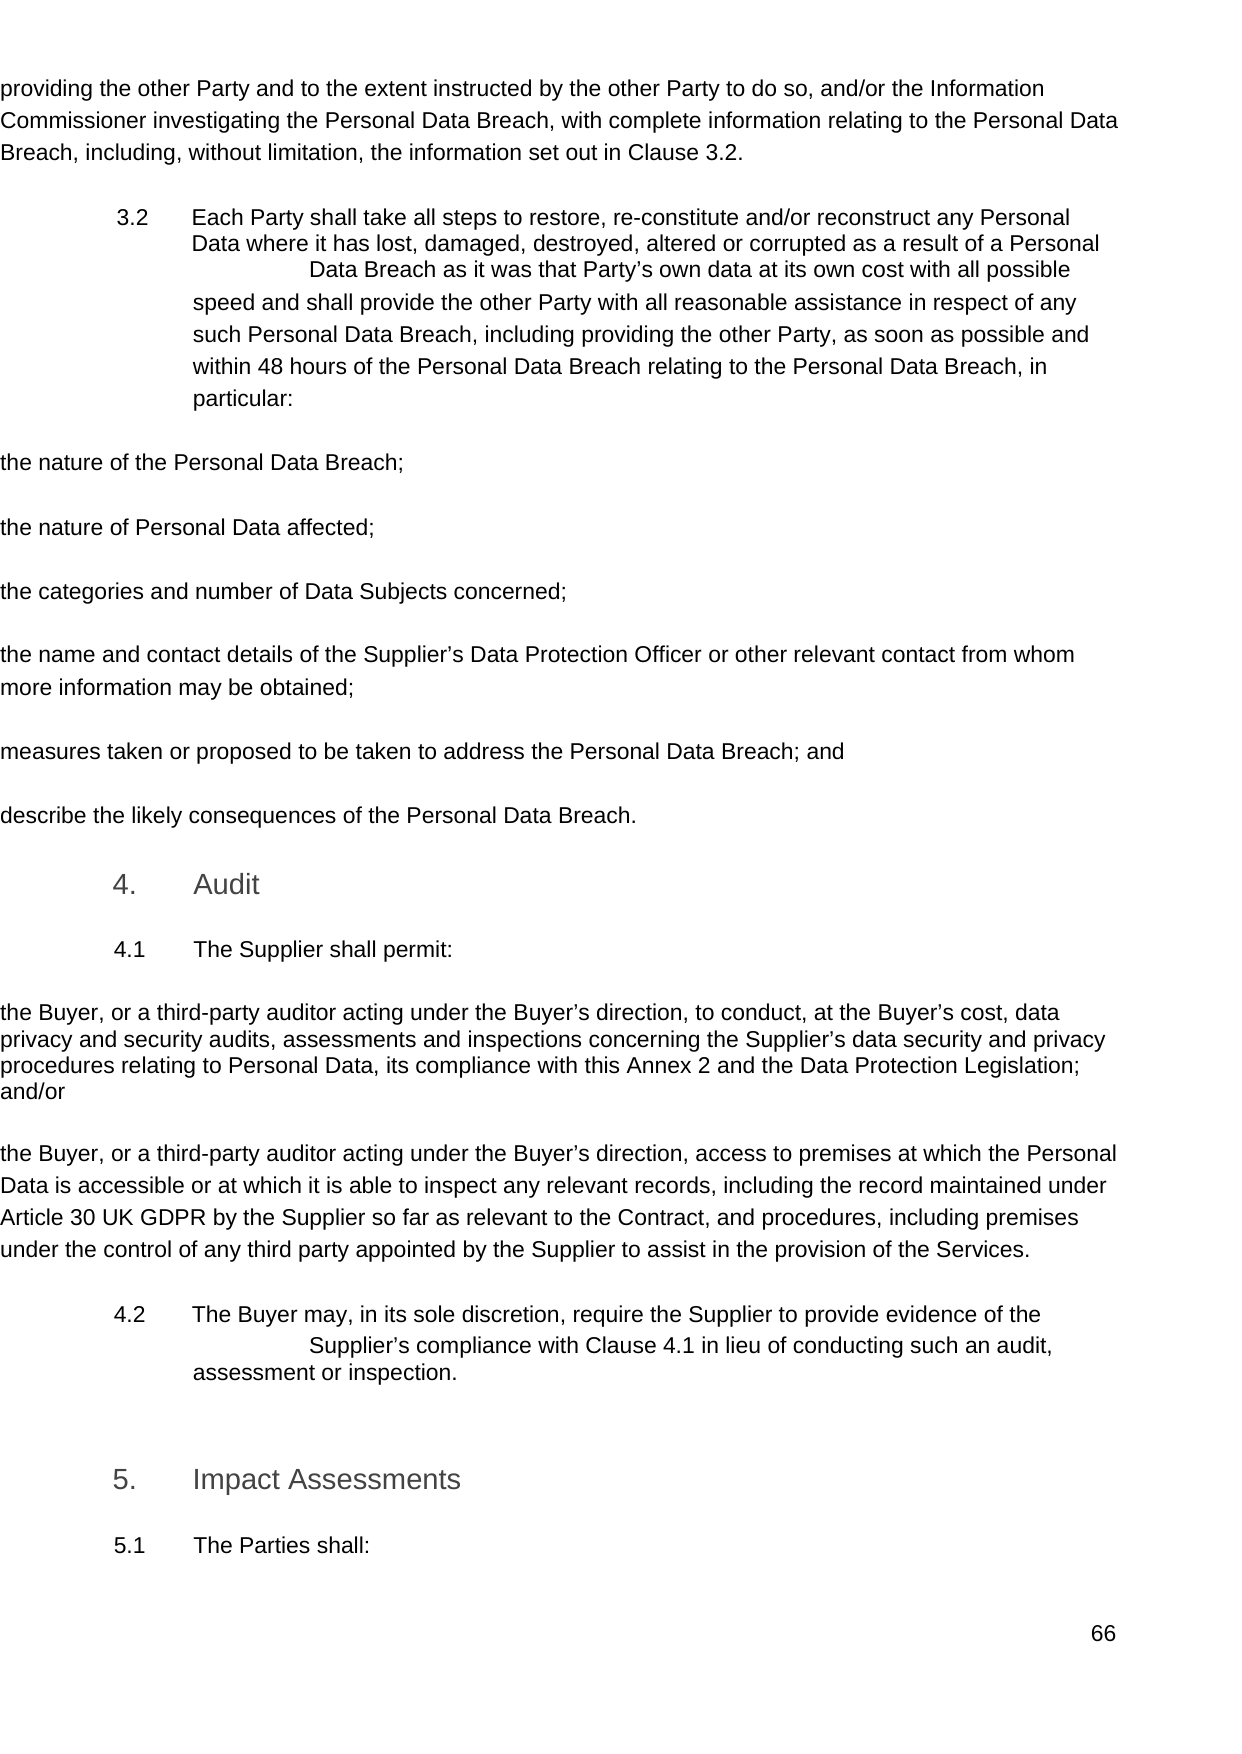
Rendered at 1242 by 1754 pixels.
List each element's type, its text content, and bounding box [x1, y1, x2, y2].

text 5.1 The Parties shall: [0, 1531, 1122, 1559]
list measures taken or proposed to be taken to address the Personal Data Breach; and [0, 738, 1121, 764]
list the nature of the Personal Data Breach; [0, 449, 1121, 475]
list the Buyer, or a third-party auditor acting under the Buyer’s direction, access to premises at which the Personal Data is accessible or at which it is able to inspect any relevant records, including the record maintained under Article 30 UK GDPR by the Supplier so far as relevant to the Contract, and procedures, including premises under the control of any third party appointed by the Supplier to assist in the provision of the Services. [0, 1139, 1121, 1262]
subtitle 5. Impact Assessments [0, 1462, 1122, 1496]
text 3.2 Each Party shall take all steps to restore, re-constitute and/or reconstruct any Personal Data where it has lost, damaged, destroyed, altered or corrupted as a result of a Personal [116, 203, 1121, 256]
list the Buyer, or a third-party auditor acting under the Buyer’s direction, to conduct, at the Buyer’s cost, data privacy and security audits, assessments and inspections concerning the Supplier’s data security and privacy procedures relating to Personal Data, its compliance with this Annex 2 and the Data Protection Legislation; and/or [0, 999, 1121, 1105]
list the nature of Personal Data affected; [0, 513, 1121, 540]
text Supplier’s compliance with Clause 4.1 in lieu of conducting such an audit, assessment or inspection. [193, 1332, 1121, 1385]
list the categories and number of Data Subjects concerned; [0, 578, 1121, 604]
text Data Breach as it was that Party’s own data at its own cost with all possible speed and shall provide the other Party with all reasonable assistance in respect of any such Personal Data Breach, including providing the other Party, as soon as possible and within 48 hours of the Personal Data Breach relating to the Personal Data Breach, in particular: [193, 256, 1121, 411]
list providing the other Party and to the extent instructed by the other Party to do so, and/or the Information Commissioner investigating the Personal Data Breach, with complete information relating to the Personal Data Breach, including, without limitation, the information set out in Clause 3.2. [0, 75, 1121, 166]
list describe the likely consequences of the Personal Data Breach. [0, 802, 1121, 829]
text 4.1 The Supplier shall permit: [0, 935, 1122, 963]
list the name and contact details of the Supplier’s Data Protection Officer or other relevant contact from whom more information may be obtained; [0, 641, 1121, 700]
text 4.2 The Buyer may, in its sole discretion, require the Supplier to provide evidence of the [0, 1300, 1122, 1328]
subtitle 4. Audit [0, 867, 1122, 900]
